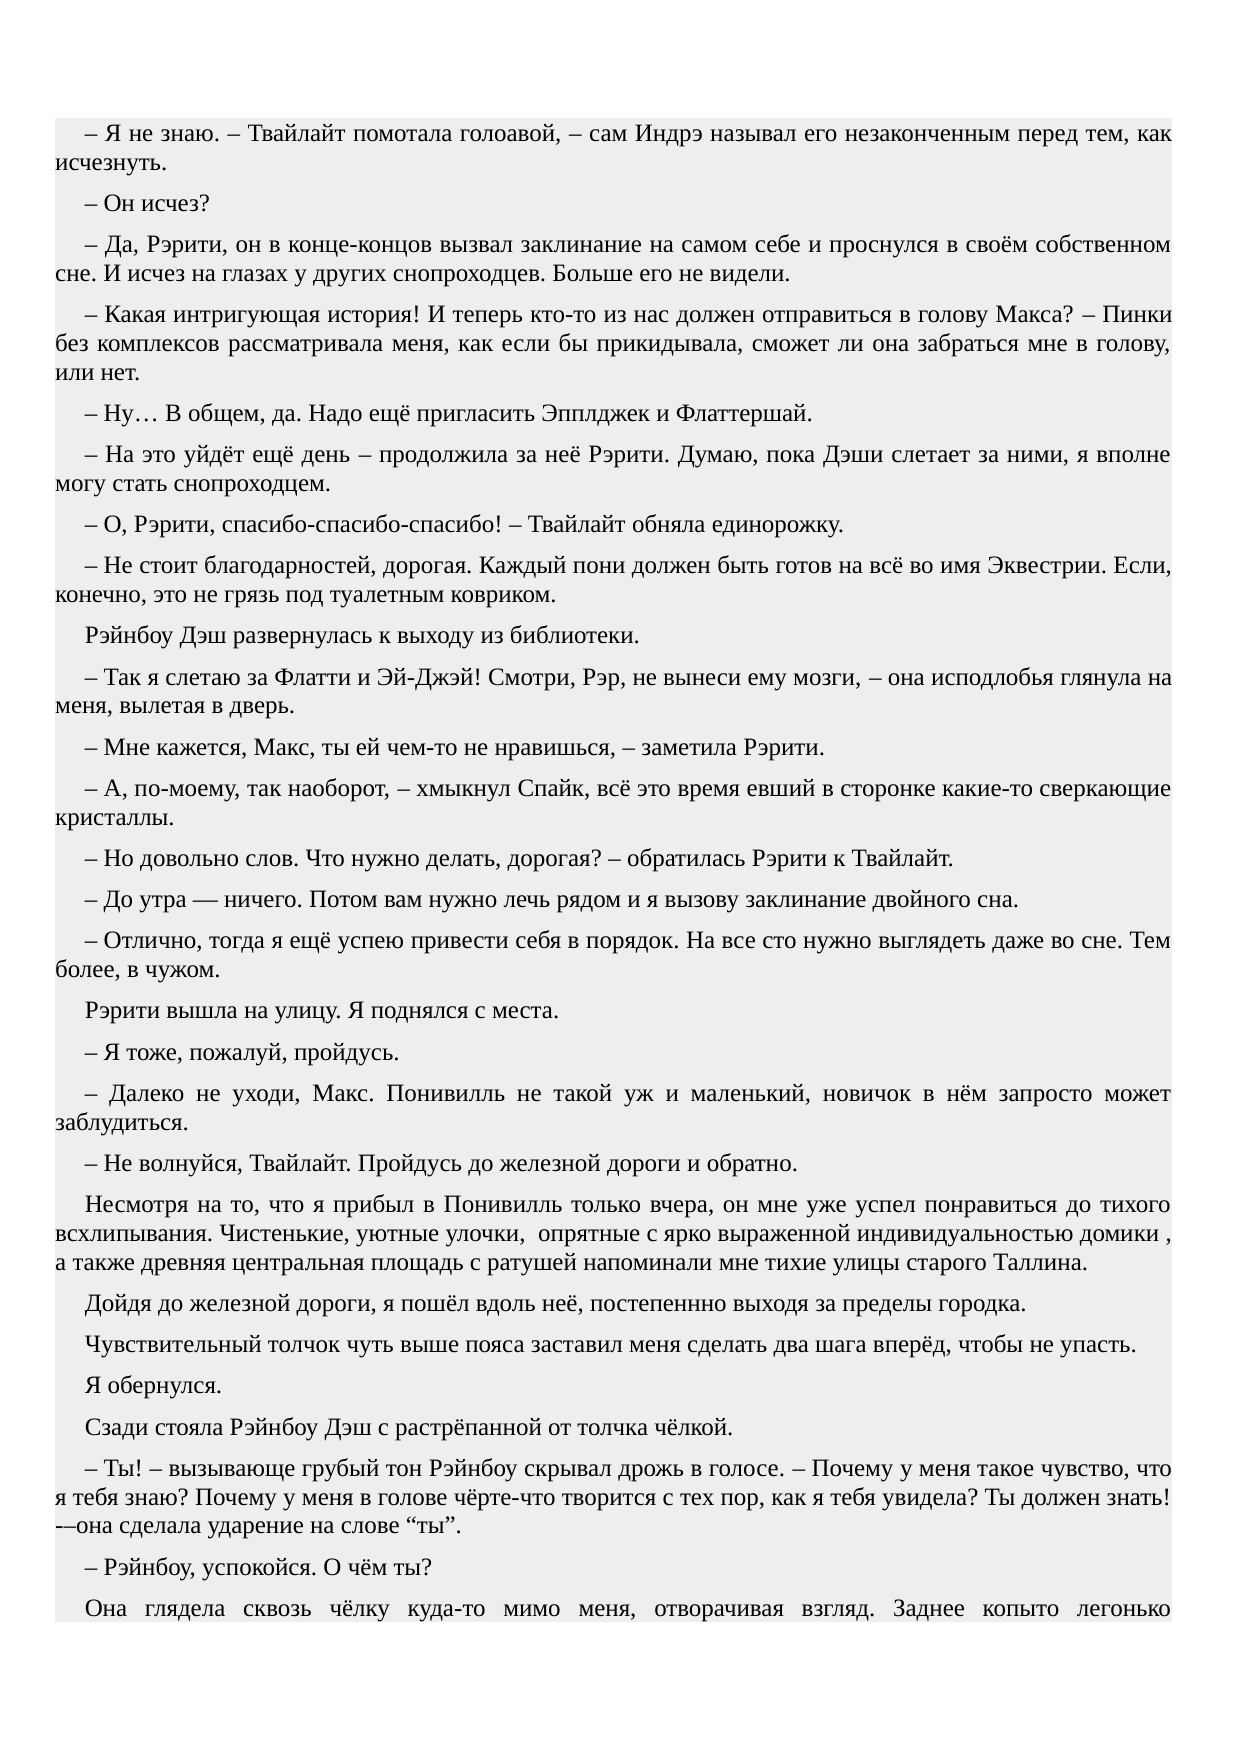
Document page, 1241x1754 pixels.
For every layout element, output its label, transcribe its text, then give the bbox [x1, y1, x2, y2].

text – До утра — ничего. Потом вам нужно лечь рядом и я вызову заклинание двойного сна. [55, 884, 1172, 913]
text Дойдя до железной дороги, я пошёл вдоль неё, постепеннно выходя за пределы городка. [55, 1288, 1172, 1317]
text – Рэйнбоу, успокойся. О чём ты? [55, 1552, 1172, 1581]
text – Не стоит благодарностей, дорогая. Каждый пони должен быть готов на всё во имя Эквестрии. Если, конечно, это не грязь под туалетным ковриком. [55, 551, 1172, 608]
text Рэрити вышла на улицу. Я поднялся с места. [55, 996, 1172, 1024]
text – Я тоже, пожалуй, пройдусь. [55, 1037, 1172, 1066]
text Чувствительный толчок чуть выше пояса заставил меня сделать два шага вперёд, чтобы не упасть. [55, 1329, 1172, 1358]
text – Какая интригующая история! И теперь кто-то из нас должен отправиться в голову Макса? – Пинки без комплексов рассматривала меня, как если бы прикидывала, сможет ли она забраться мне в голову, или нет. [55, 299, 1172, 386]
text Она глядела сквозь чёлку куда-то мимо меня, отворачивая взгляд. Заднее копыто легонько [55, 1593, 1172, 1622]
text – Да, Рэрити, он в конце-концов вызвал заклинание на самом себе и проснулся в своём собственном сне. И исчез на глазах у других снопроходцев. Больше его не видели. [55, 229, 1172, 287]
text – Ну… В общем, да. Надо ещё пригласить Эпплджек и Флаттершай. [55, 398, 1172, 427]
text – Ты! – вызывающе грубый тон Рэйнбоу скрывал дрожь в голосе. – Почему у меня такое чувство, что я тебя знаю? Почему у меня в голове чёрте-что творится с тех пор, как я тебя увидела? Ты должен знать! -–она сделала ударение на слове “ты”. [55, 1453, 1172, 1539]
text – Но довольно слов. Что нужно делать, дорогая? – обратилась Рэрити к Твайлайт. [55, 843, 1172, 872]
text – О, Рэрити, спасибо-спасибо-спасибо! – Твайлайт обняла единорожку. [55, 509, 1172, 538]
text Сзади стояла Рэйнбоу Дэш с растрёпанной от толчка чёлкой. [55, 1412, 1172, 1441]
text Рэйнбоу Дэш развернулась к выходу из библиотеки. [55, 621, 1172, 649]
text – Далеко не уходи, Макс. Понивилль не такой уж и маленький, новичок в нём запросто может заблудиться. [55, 1078, 1172, 1136]
text – Так я слетаю за Флатти и Эй-Джэй! Смотри, Рэр, не вынеси ему мозги, – она исподлобья глянула на меня, вылетая в дверь. [55, 662, 1172, 719]
text Я обернулся. [55, 1371, 1172, 1399]
text – На это уйдёт ещё день – продолжила за неё Рэрити. Думаю, пока Дэши слетает за ними, я вполне могу стать снопроходцем. [55, 439, 1172, 497]
text – А, по-моему, так наоборот, – хмыкнул Спайк, всё это время евший в сторонке какие-то сверкающие кристаллы. [55, 773, 1172, 831]
text – Отлично, тогда я ещё успею привести себя в порядок. На все сто нужно выглядеть даже во сне. Тем более, в чужом. [55, 926, 1172, 983]
text – Не волнуйся, Твайлайт. Пройдусь до железной дороги и обратно. [55, 1148, 1172, 1177]
text Несмотря на то, что я прибыл в Понивилль только вчера, он мне уже успел понравиться до тихого всхлипывания. Чистенькие, уютные улочки, опрятные с ярко выраженной индивидуальностью домики , а также древняя центральная площадь с ратушей напоминали мне тихие улицы старого Таллина. [55, 1189, 1172, 1276]
text – Я не знаю. – Твайлайт помотала голоавой, – сам Индрэ называл его незаконченным перед тем, как исчезнуть. [55, 118, 1172, 176]
text – Мне кажется, Макс, ты ей чем-то не нравишься, – заметила Рэрити. [55, 732, 1172, 761]
text – Он исчез? [55, 188, 1172, 217]
